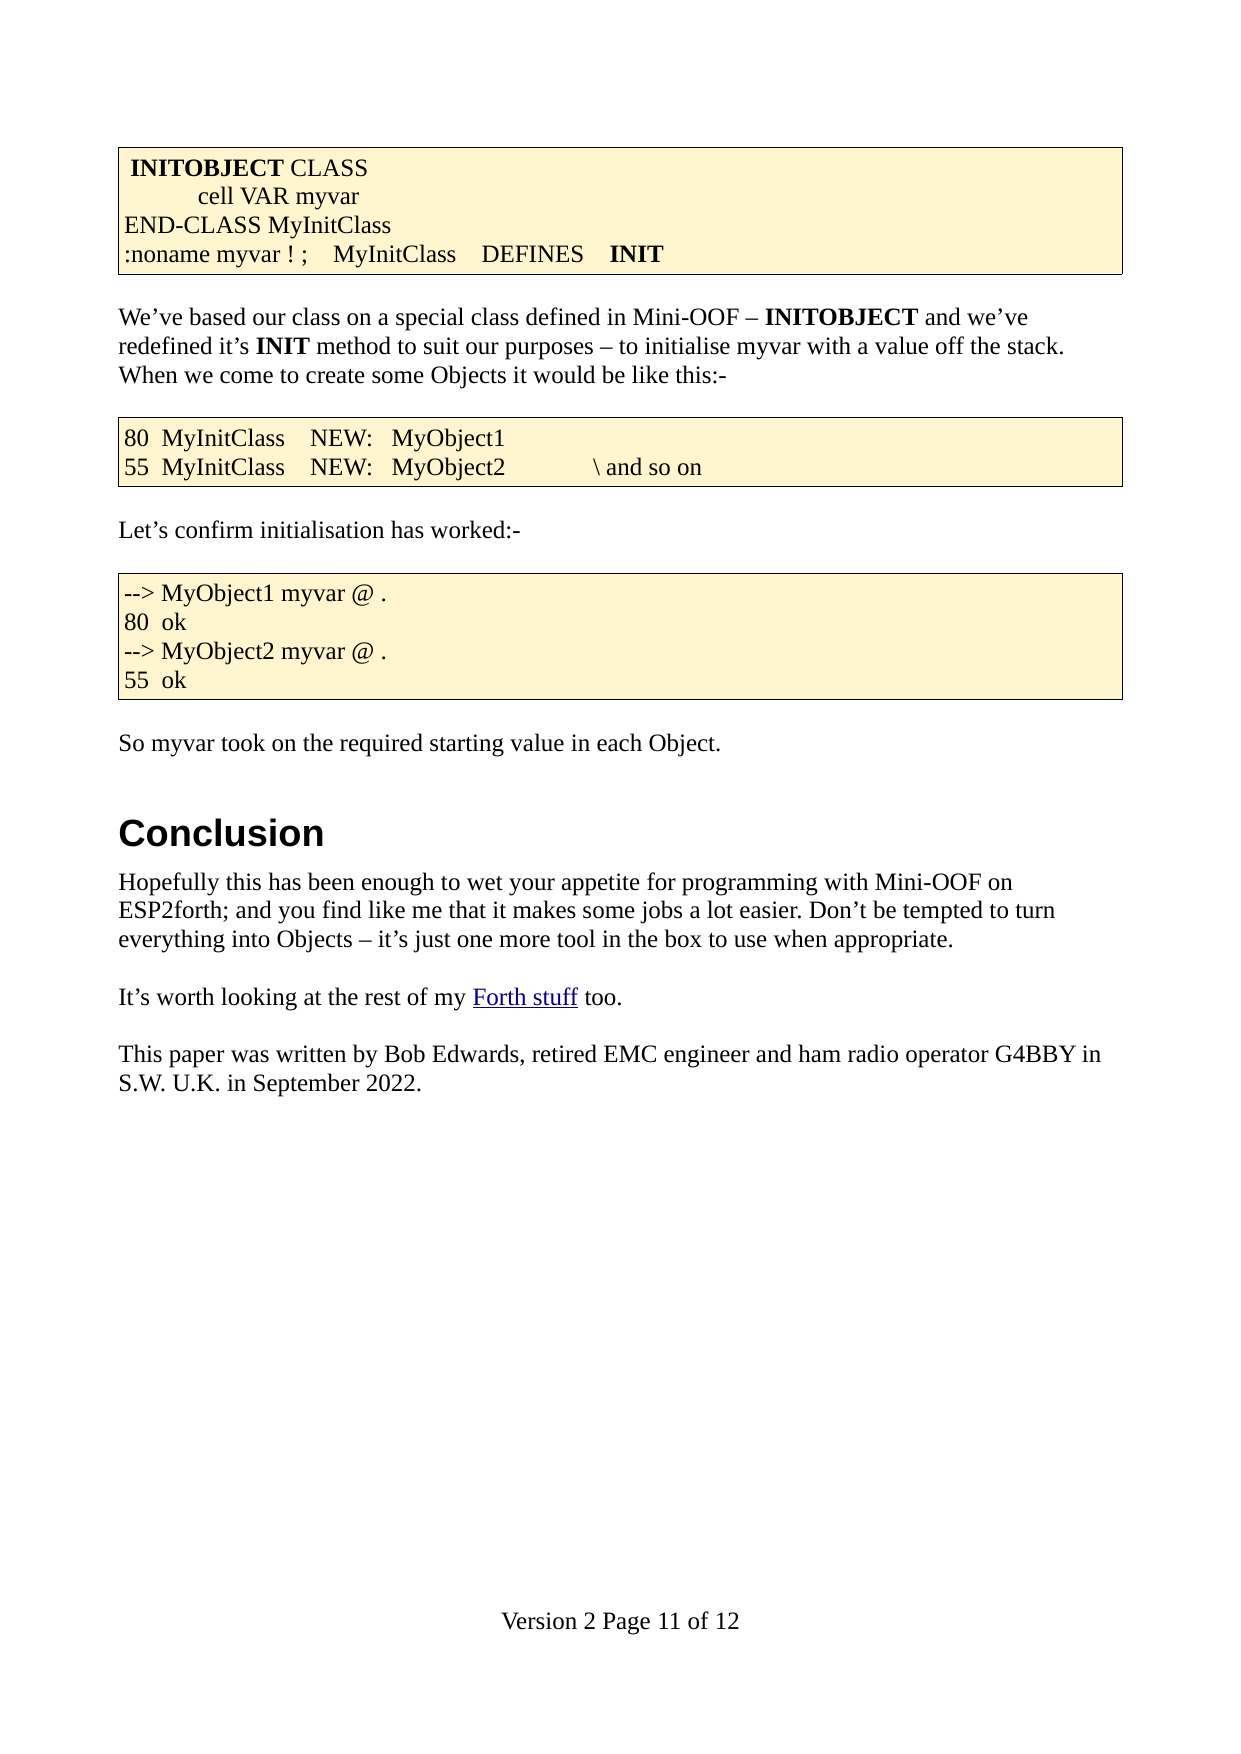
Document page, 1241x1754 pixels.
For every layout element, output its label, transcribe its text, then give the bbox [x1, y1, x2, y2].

text This paper was written by Bob Edwards, retired EMC engineer and ham radio operator G4BBY in S.W. U.K. in September 2022. [118, 1039, 1122, 1097]
text Hopefully this has been enough to wet your appetite for programming with Mini-OOF on ESP2forth; and you find like me that it makes some jobs a lot easier. Don’t be tempted to turn everything into Objects – it’s just one more tool in the box to use when appropriate. [118, 867, 1122, 953]
text We’ve based our class on a special class defined in Mini-OOF – INITOBJECT and we’ve redefined it’s INIT method to suit our purposes – to initialise myvar with a value off the stack. [118, 302, 1122, 360]
text It’s worth looking at the rest of my Forth stuff too. [118, 982, 1122, 1011]
text Let’s confirm initialisation has worked:- [118, 515, 1122, 544]
table_header INITOBJECT CLASS cell VAR myvar END-CLASS MyInitClass :noname myvar ! ; MyInitClass DEFINES INIT [119, 148, 1122, 273]
table_header --> MyObject1 myvar @ . 80 ok --> MyObject2 myvar @ . 55 ok [119, 574, 1122, 699]
table_header 80 MyInitClass NEW: MyObject1 55 MyInitClass NEW: MyObject2 \ and so on [119, 418, 1122, 486]
subtitle Conclusion [118, 811, 1122, 854]
text So myvar took on the required starting value in each Object. [118, 728, 1122, 757]
text When we come to create some Objects it would be like this:- [118, 360, 1122, 388]
